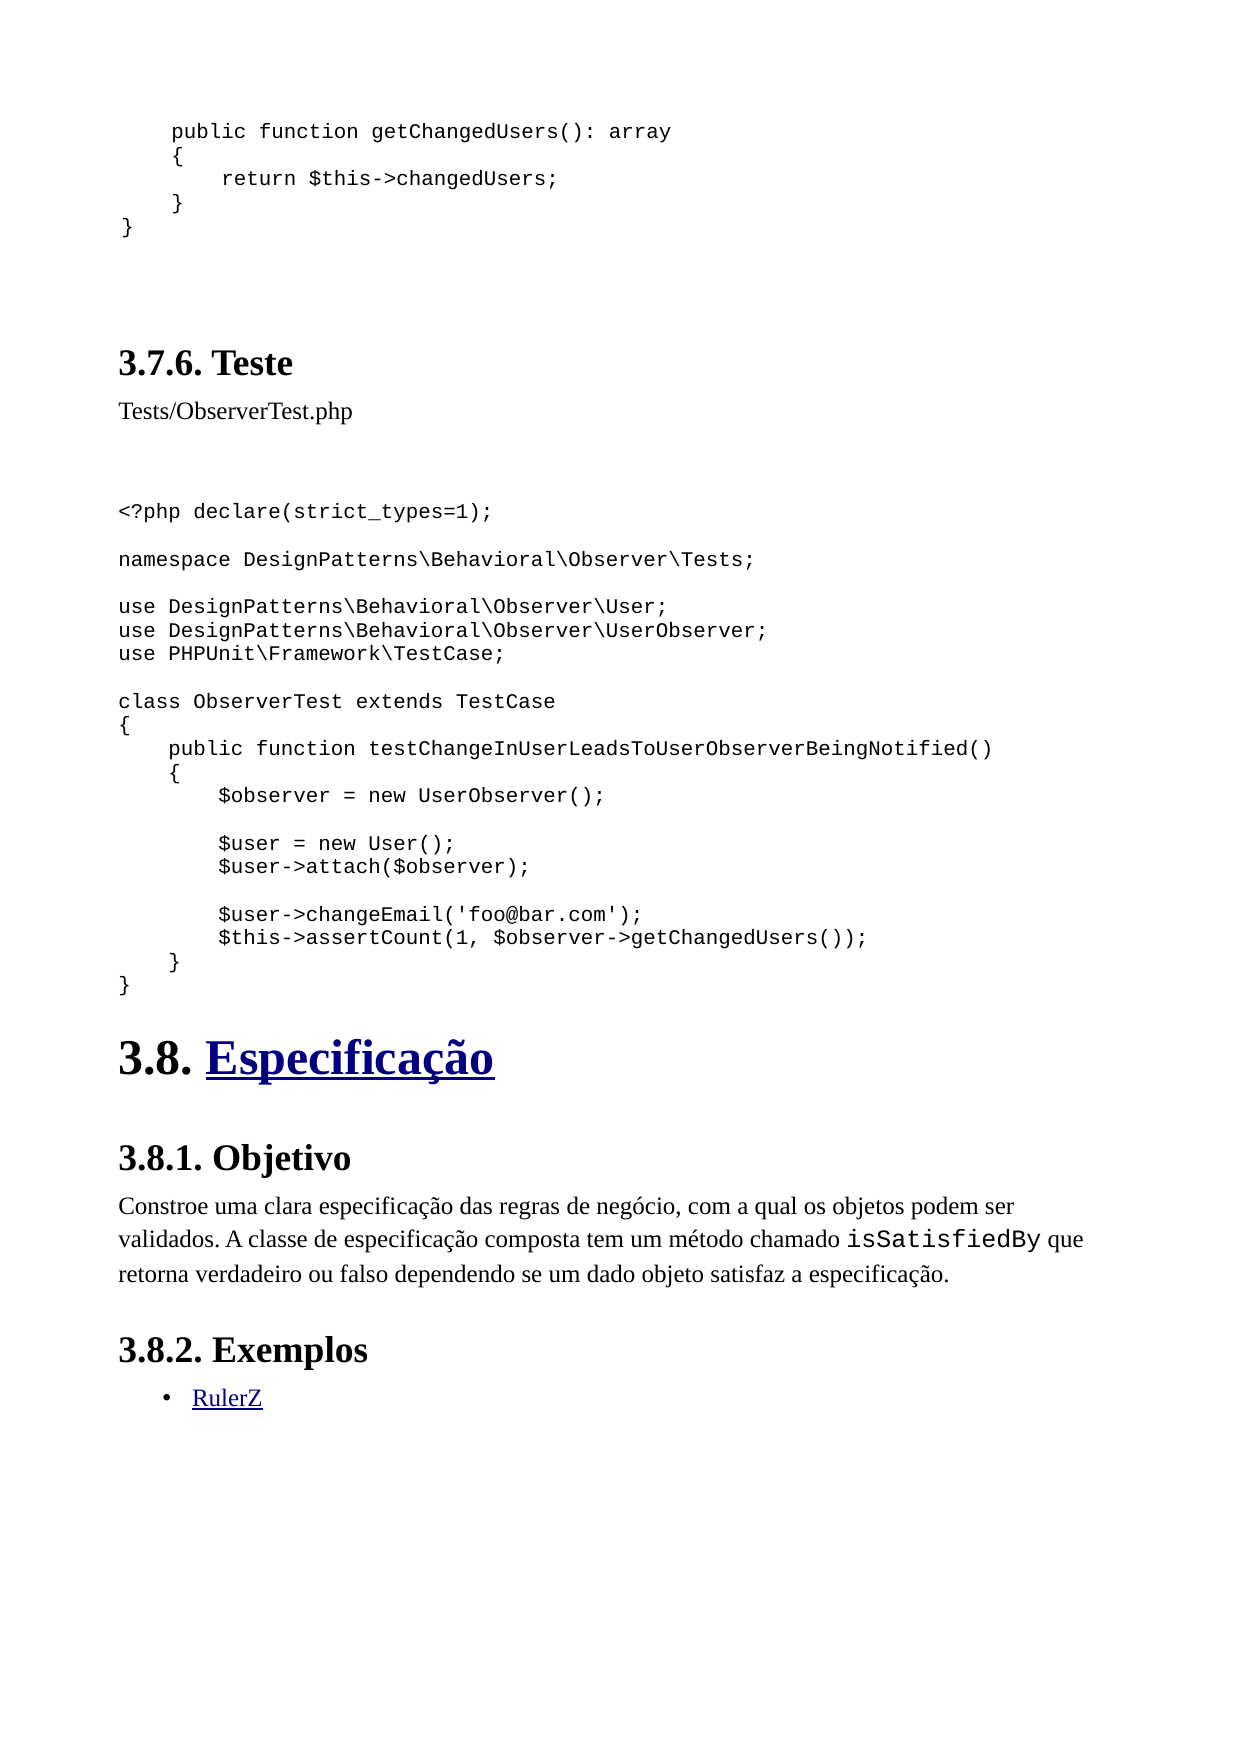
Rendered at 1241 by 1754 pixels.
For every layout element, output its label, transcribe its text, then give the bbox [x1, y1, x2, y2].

text Tests/ObserverTest.php [118, 396, 1122, 424]
text $this->assertCount(1, $observer->getChangedUsers()); [118, 927, 1122, 951]
text $user->changeEmail('foo@bar.com'); [118, 903, 1122, 927]
text Constroe uma clara especificação das regras de negócio, com a qual os objetos podem ser validados. A classe de especificação composta tem um método chamado isSatisfiedBy que retorna verdadeiro ou falso dependendo se um dado objeto satisfaz a especificação. [118, 1191, 1122, 1288]
text { [118, 714, 1122, 738]
subtitle 3.8. Especificação [118, 1028, 1122, 1085]
text <?php declare(strict_types=1); [118, 502, 1122, 525]
text public function testChangeInUserLeadsToUserObserverBeingNotified() [118, 738, 1122, 762]
subtitle 3.8.2. Exemplos [118, 1328, 1122, 1371]
text class ObserverTest extends TestCase [118, 691, 1122, 714]
table_header [118, 443, 136, 454]
list RulerZ [162, 1383, 1122, 1412]
text } [118, 951, 1122, 974]
text $observer = new UserObserver(); [118, 785, 1122, 809]
table_header public function getChangedUsers(): array { return $this->changedUsers; } } [118, 118, 973, 272]
text { [118, 762, 1122, 785]
text namespace DesignPatterns\Behavioral\Observer\Tests; [118, 549, 1122, 572]
text } [118, 974, 1122, 998]
text $user = new User(); [118, 833, 1122, 856]
text $user->attach($observer); [118, 856, 1122, 880]
subtitle 3.8.1. Objetivo [118, 1135, 1122, 1178]
subtitle 3.7.6. Teste [118, 340, 1122, 383]
text use PHPUnit\Framework\TestCase; [118, 643, 1122, 667]
text use DesignPatterns\Behavioral\Observer\User; [118, 596, 1122, 620]
text use DesignPatterns\Behavioral\Observer\UserObserver; [118, 620, 1122, 643]
